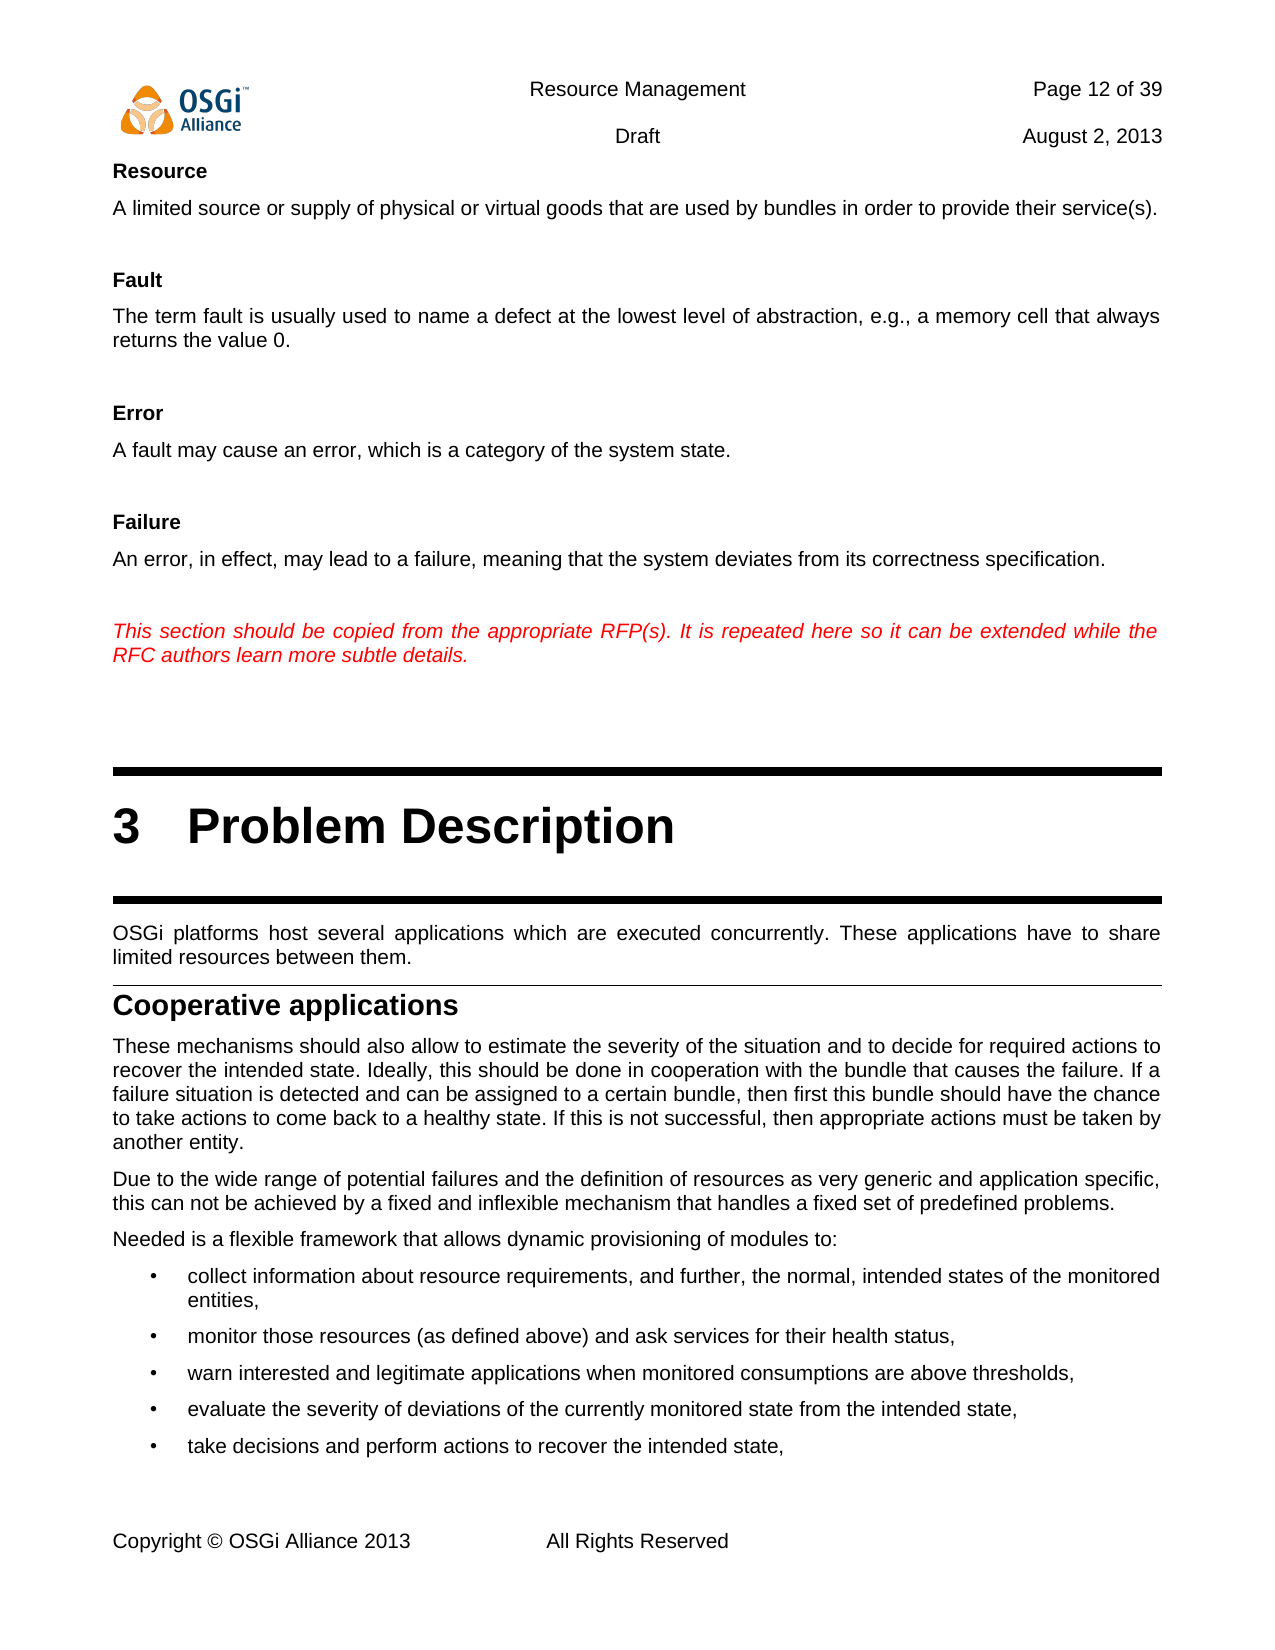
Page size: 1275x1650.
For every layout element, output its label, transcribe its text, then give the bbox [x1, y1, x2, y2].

text Failure [112, 510, 1162, 534]
list take decisions and perform actions to recover the intended state, [150, 1434, 1162, 1458]
list collect information about resource requirements, and further, the normal, intended states of the monitored entities, [150, 1263, 1162, 1311]
text Due to the wide range of potential failures and the definition of resources as very generic and application specific, this can not be achieved by a fixed and inflexible mechanism that handles a fixed set of predefined problems. [112, 1167, 1162, 1214]
text Fault [112, 268, 1162, 292]
text The term fault is usually used to name a defect at the lowest level of abstraction, e.g., a memory cell that always returns the value 0. [112, 304, 1162, 352]
list monitor those resources (as defined above) and ask services for their health status, [150, 1324, 1162, 1348]
subtitle Problem Description [112, 768, 1162, 904]
subtitle Cooperative applications [112, 986, 1162, 1022]
text A limited source or supply of physical or virtual goods that are used by bundles in order to provide their service(s). [112, 195, 1162, 219]
text These mechanisms should also allow to estimate the severity of the situation and to decide for required actions to recover the intended state. Ideally, this should be done in cooperation with the bundle that causes the failure. If a failure situation is detected and can be assigned to a certain bundle, then first this bundle should have the chance to take actions to come back to a healthy state. If this is not successful, then appropriate actions must be taken by another entity. [112, 1034, 1162, 1154]
text Needed is a flexible framework that allows dynamic provisioning of modules to: [112, 1227, 1162, 1251]
text An error, in effect, may lead to a failure, meaning that the system deviates from its correctness specification. [112, 546, 1162, 570]
text This section should be copied from the appropriate RFP(s). It is repeated here so it can be extended while the RFC authors learn more subtle details. [112, 619, 1162, 667]
list evaluate the severity of deviations of the currently monitored state from the intended state, [150, 1397, 1162, 1421]
list warn interested and legitimate applications when monitored consumptions are above thresholds, [150, 1361, 1162, 1384]
text OSGi platforms host several applications which are executed concurrently. These applications have to share limited resources between them. [112, 921, 1162, 968]
text A fault may cause an error, which is a category of the system state. [112, 437, 1162, 461]
text Resource [112, 159, 1162, 183]
picture [113, 78, 257, 142]
text Error [112, 401, 1162, 425]
